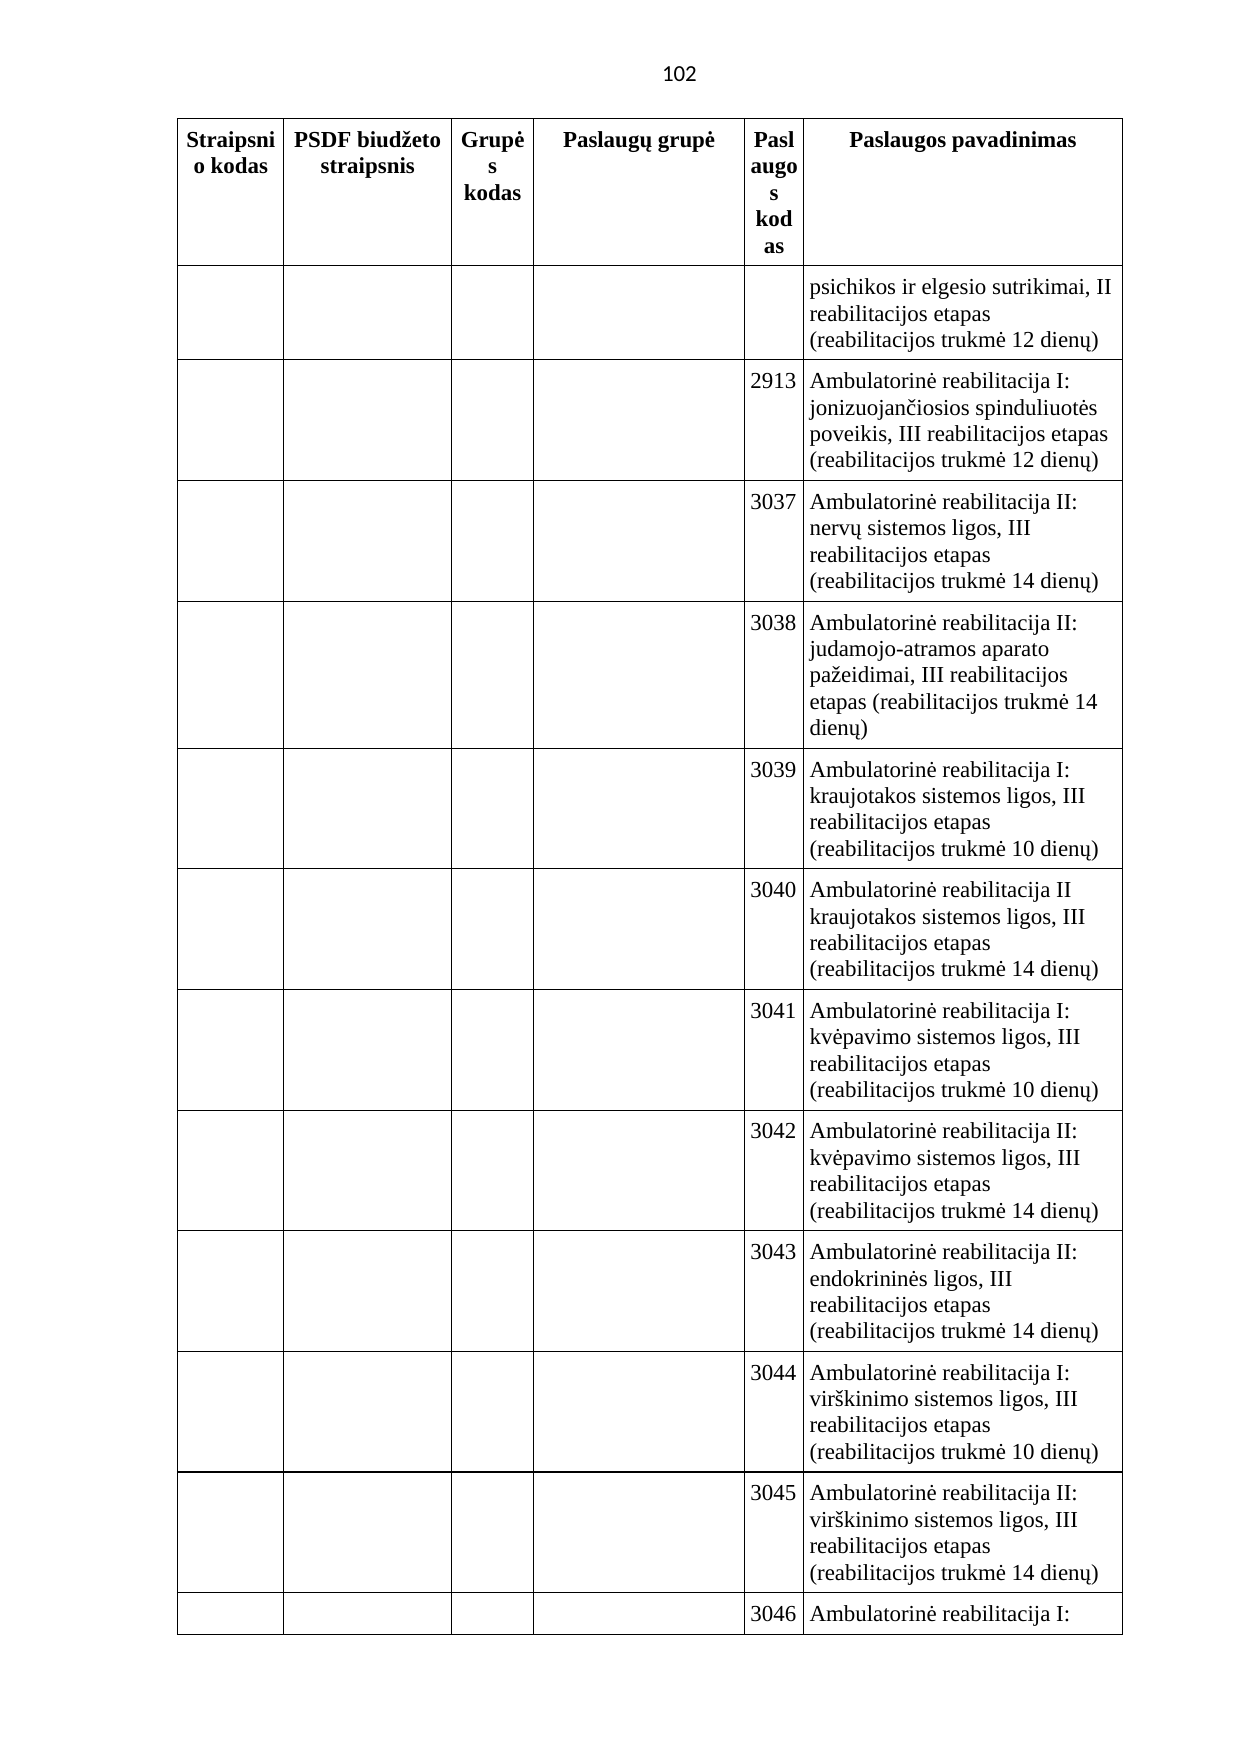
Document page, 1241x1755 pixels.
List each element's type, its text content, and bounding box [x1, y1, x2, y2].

table_cell Ambulatorinė reabilitacija II kraujotakos sistemos ligos, III reabilitacijos etapas (reabilitacijos trukmė 14 dienų) [804, 869, 1122, 989]
table_cell [452, 1352, 533, 1471]
table_cell [452, 990, 533, 1109]
table_cell 3044 [745, 1352, 803, 1471]
table_cell [284, 1352, 451, 1471]
table_cell [284, 266, 451, 359]
table_cell [534, 1352, 744, 1471]
table_cell [452, 1111, 533, 1230]
table_cell 3046 [745, 1593, 803, 1633]
table_cell [452, 1593, 533, 1633]
table_cell [178, 602, 283, 748]
table_cell [534, 749, 744, 868]
table_cell [534, 266, 744, 359]
table_cell 3041 [745, 990, 803, 1109]
table_cell [452, 266, 533, 359]
table_cell [452, 360, 533, 480]
table_cell Ambulatorinė reabilitacija II: kvėpavimo sistemos ligos, III reabilitacijos etapas (reabilitacijos trukmė 14 dienų) [804, 1111, 1122, 1230]
table_cell psichikos ir elgesio sutrikimai, II reabilitacijos etapas (reabilitacijos trukmė 12 dienų) [804, 266, 1122, 359]
table_cell 3045 [745, 1473, 803, 1592]
table_cell [745, 266, 803, 359]
table_cell [534, 602, 744, 748]
table_cell [178, 1473, 283, 1592]
table_cell [178, 266, 283, 359]
table_header Grupės kodas [452, 119, 533, 265]
table_cell [534, 360, 744, 480]
table_cell 3042 [745, 1111, 803, 1230]
table_cell [534, 869, 744, 989]
table_cell [178, 990, 283, 1109]
table_cell Ambulatorinė reabilitacija I: virškinimo sistemos ligos, III reabilitacijos etapas (reabilitacijos trukmė 10 dienų) [804, 1352, 1122, 1471]
table_cell [534, 1473, 744, 1592]
table_cell [178, 1111, 283, 1230]
table_cell [284, 869, 451, 989]
table_cell [284, 749, 451, 868]
table_cell Ambulatorinė reabilitacija II: judamojo-atramos aparato pažeidimai, III reabilitacijos etapas (reabilitacijos trukmė 14 dienų) [804, 602, 1122, 748]
table_cell [452, 749, 533, 868]
table_cell [284, 481, 451, 601]
table_cell [534, 481, 744, 601]
table_cell [178, 1352, 283, 1471]
table_cell [284, 1231, 451, 1351]
table_cell [452, 1231, 533, 1351]
table_cell Ambulatorinė reabilitacija II: nervų sistemos ligos, III reabilitacijos etapas (reabilitacijos trukmė 14 dienų) [804, 481, 1122, 601]
table_cell 3038 [745, 602, 803, 748]
table_cell 3037 [745, 481, 803, 601]
table_cell 3040 [745, 869, 803, 989]
table_cell Ambulatorinė reabilitacija I: kraujotakos sistemos ligos, III reabilitacijos etapas (reabilitacijos trukmė 10 dienų) [804, 749, 1122, 868]
table_cell [284, 1111, 451, 1230]
table_cell [452, 481, 533, 601]
table_cell [534, 1593, 744, 1633]
table_cell 2913 [745, 360, 803, 480]
table_cell [178, 1231, 283, 1351]
table_header Paslaugos pavadinimas [804, 119, 1122, 265]
table_header PSDF biudžeto straipsnis [284, 119, 451, 265]
table_cell Ambulatorinė reabilitacija I: jonizuojančiosios spinduliuotės poveikis, III reabilitacijos etapas (reabilitacijos trukmė 12 dienų) [804, 360, 1122, 480]
table_header Paslaugos kodas [745, 119, 803, 265]
table_cell [452, 602, 533, 748]
table_cell [284, 602, 451, 748]
table_cell [284, 1473, 451, 1592]
table_header Paslaugų grupė [534, 119, 744, 265]
table_cell [178, 1593, 283, 1633]
table_cell [178, 749, 283, 868]
table_cell [534, 990, 744, 1109]
table_cell Ambulatorinė reabilitacija I: kvėpavimo sistemos ligos, III reabilitacijos etapas (reabilitacijos trukmė 10 dienų) [804, 990, 1122, 1109]
table_cell [284, 1593, 451, 1633]
table_cell [534, 1231, 744, 1351]
table_cell [178, 869, 283, 989]
table_cell [452, 869, 533, 989]
table_cell 3039 [745, 749, 803, 868]
table_cell [178, 481, 283, 601]
table_cell [534, 1111, 744, 1230]
table_cell Ambulatorinė reabilitacija II: virškinimo sistemos ligos, III reabilitacijos etapas (reabilitacijos trukmė 14 dienų) [804, 1473, 1122, 1592]
table_cell [452, 1473, 533, 1592]
table_cell 3043 [745, 1231, 803, 1351]
table_cell [178, 360, 283, 480]
table_cell Ambulatorinė reabilitacija I: [804, 1593, 1122, 1633]
table_cell Ambulatorinė reabilitacija II: endokrininės ligos, III reabilitacijos etapas (reabilitacijos trukmė 14 dienų) [804, 1231, 1122, 1351]
table_cell [284, 990, 451, 1109]
table_header Straipsnio kodas [178, 119, 283, 265]
table_cell [284, 360, 451, 480]
